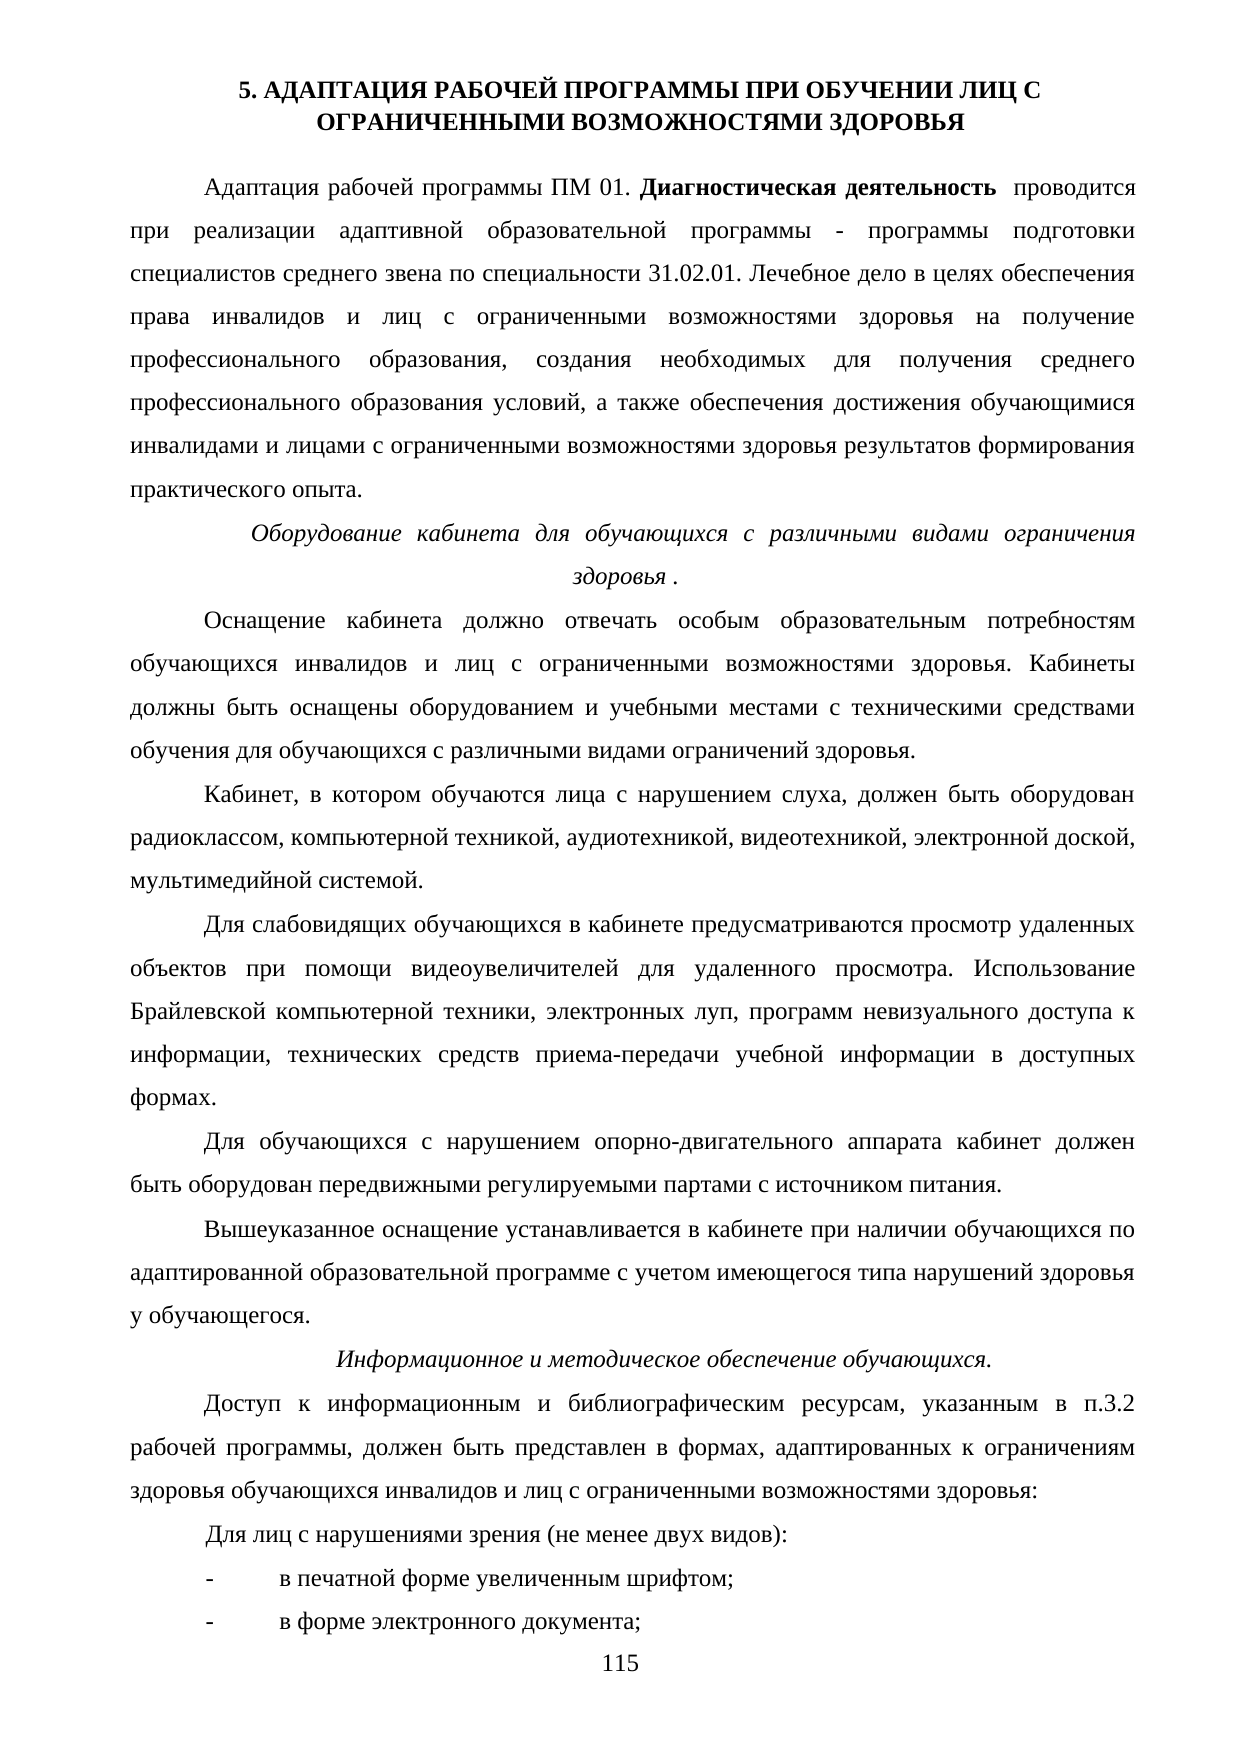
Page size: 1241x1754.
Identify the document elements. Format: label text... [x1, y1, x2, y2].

list в печатной форме увеличенным шрифтом; [205, 1563, 1136, 1592]
text Кабинет, в котором обучаются лица с нарушением слуха, должен быть оборудован радиоклассом, компьютерной техникой, аудиотехникой, видеотехникой, электронной доской, мультимедийной системой. [130, 779, 1136, 894]
subtitle Оборудование кабинета для обучающихся с различными видами ограничения здоровья . [251, 518, 1136, 590]
list в форме электронного документа; [205, 1606, 1136, 1635]
text Доступ к информационным и библиографическим ресурсам, указанным в п.3.2 рабочей программы, должен быть представлен в формах, адаптированных к ограничениям здоровья обучающихся инвалидов и лиц с ограниченными возможностями здоровья: [130, 1388, 1136, 1503]
text Оснащение кабинета должно отвечать особым образовательным потребностям обучающихся инвалидов и лиц с ограниченными возможностями здоровья. Кабинеты должны быть оснащены оборудованием и учебными местами с техническими средствами обучения для обучающихся с различными видами ограничений здоровья. [130, 605, 1136, 763]
text Для слабовидящих обучающихся в кабинете предусматриваются просмотр удаленных объектов при помощи видеоувеличителей для удаленного просмотра. Использование Брайлевской компьютерной техники, электронных луп, программ невизуального доступа к информации, технических средств приема-передачи учебной информации в доступных формах. [130, 909, 1136, 1111]
subtitle 5. АДАПТАЦИЯ РАБОЧЕЙ ПРОГРАММЫ ПРИ ОБУЧЕНИИ ЛИЦ С ОГРАНИЧЕННЫМИ ВОЗМОЖНОСТЯМИ ЗДОРОВЬЯ [225, 75, 1055, 136]
text Вышеуказанное оснащение устанавливается в кабинете при наличии обучающихся по адаптированной образовательной программе с учетом имеющегося типа нарушений здоровья у обучающегося. [130, 1214, 1136, 1329]
text Адаптация рабочей программы ПМ 01. Диагностическая деятельность проводится при реализации адаптивной образовательной программы - программы подготовки специалистов среднего звена по специальности 31.02.01. Лечебное дело в целях обеспечения права инвалидов и лиц с ограниченными возможностями здоровья на получение профессионального образования, создания необходимых для получения среднего профессионального образования условий, а также обеспечения достижения обучающимися инвалидами и лицами с ограниченными возможностями здоровья результатов формирования практического опыта. [130, 172, 1136, 502]
subtitle Информационное и методическое обеспечение обучающихся. [336, 1344, 1136, 1373]
text Для обучающихся с нарушением опорно-двигательного аппарата кабинет должен быть оборудован передвижными регулируемыми партами с источником питания. [130, 1126, 1136, 1198]
text Для лиц с нарушениями зрения (не менее двух видов): [205, 1519, 1136, 1548]
